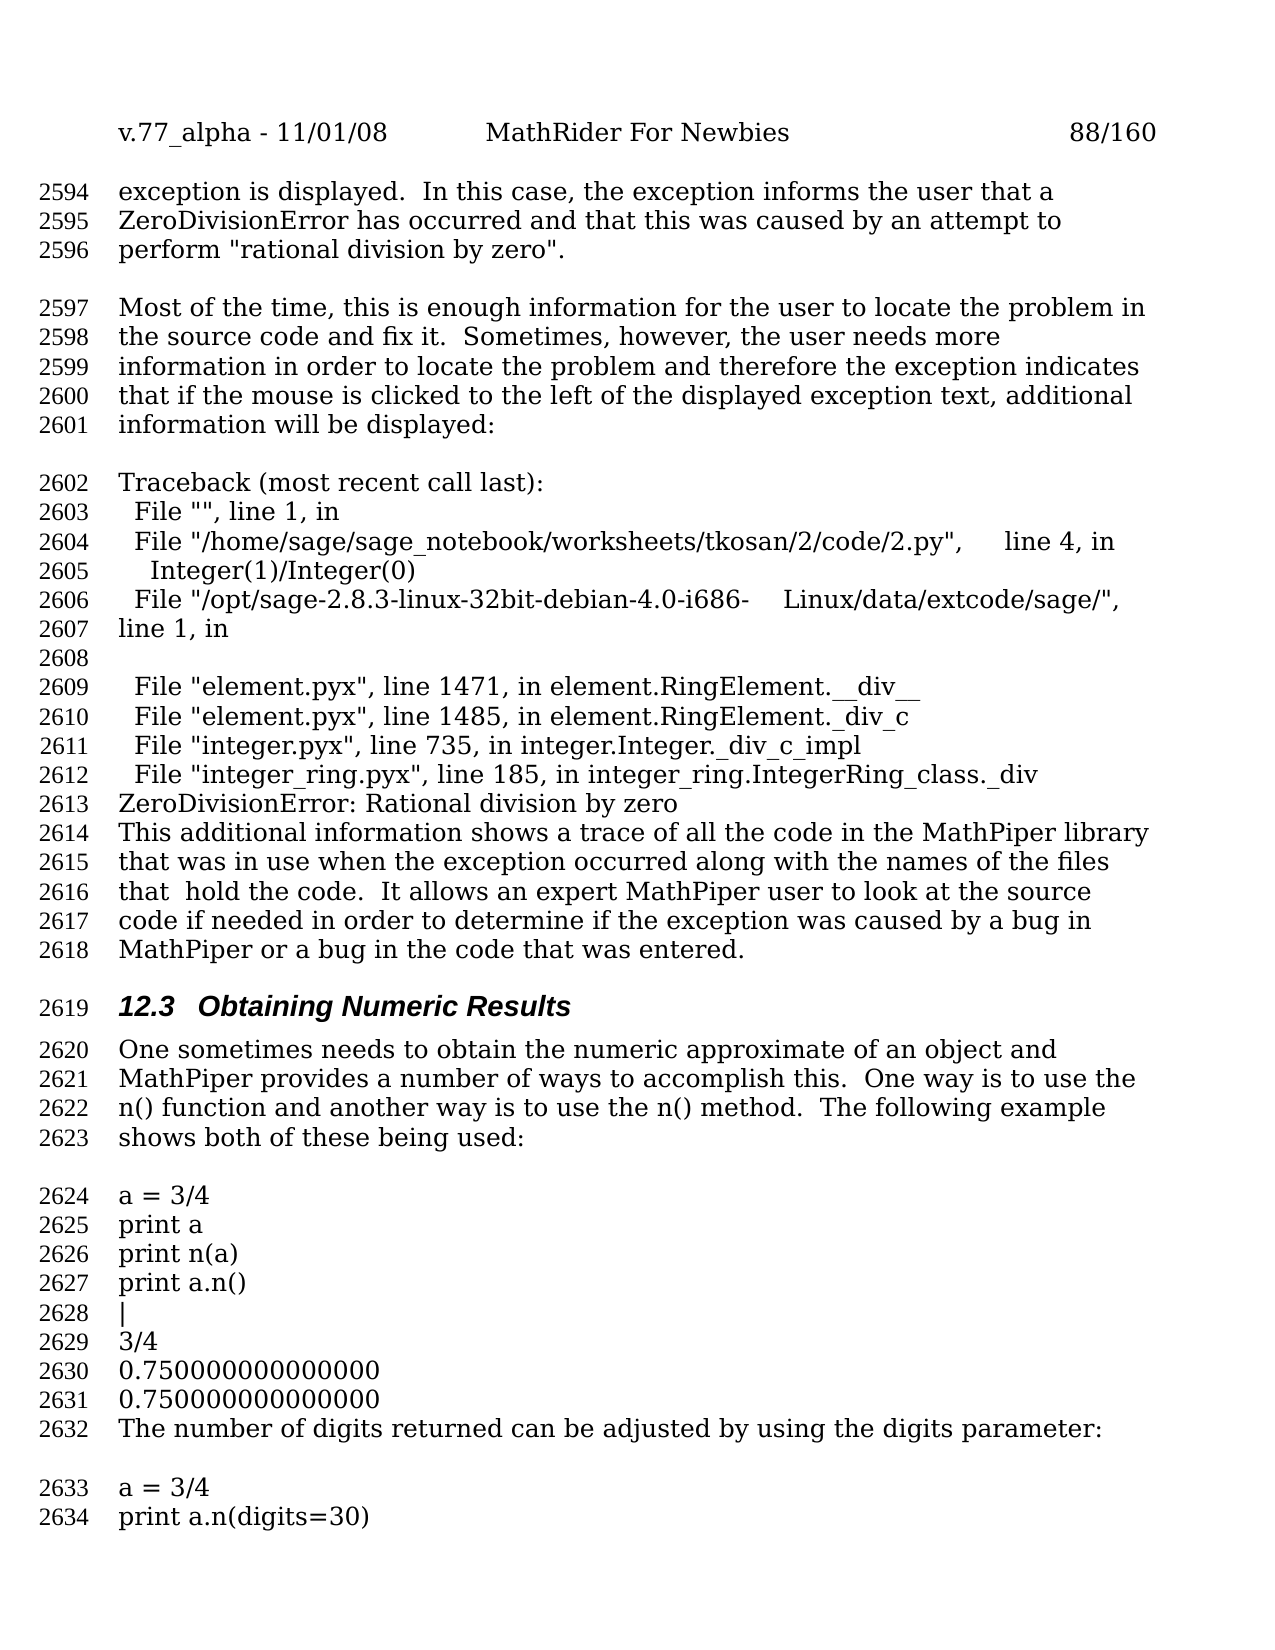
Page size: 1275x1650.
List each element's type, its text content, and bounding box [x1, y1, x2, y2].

text 3/4 [118, 1327, 1157, 1356]
text File "/opt/sage-2.8.3-linux-32bit-debian-4.0-i686- Linux/data/extcode/sage/", line 1, in [118, 585, 1157, 643]
text File "element.pyx", line 1485, in element.RingElement._div_c [118, 702, 1157, 731]
text One sometimes needs to obtain the numeric approximate of an object and MathPiper provides a number of ways to accomplish this. One way is to use the n() function and another way is to use the n() method. The following example shows both of these being used: [118, 1035, 1157, 1152]
text The number of digits returned can be adjusted by using the digits parameter: [118, 1414, 1157, 1444]
text ZeroDivisionError: Rational division by zero [118, 789, 1157, 818]
text Integer(1)/Integer(0) [118, 556, 1157, 585]
text exception is displayed. In this case, the exception informs the user that a ZeroDivisionError has occurred and that this was caused by an attempt to perform "rational division by zero". [118, 177, 1157, 264]
text | [118, 1298, 1157, 1327]
text Traceback (most recent call last): [118, 468, 1157, 498]
subtitle Obtaining Numeric Results [118, 989, 1157, 1023]
text 0.750000000000000 [118, 1356, 1157, 1385]
text File "integer_ring.pyx", line 185, in integer_ring.IntegerRing_class._div [118, 760, 1157, 789]
text print a [118, 1210, 1157, 1239]
text File "/home/sage/sage_notebook/worksheets/tkosan/2/code/2.py", line 4, in [118, 527, 1157, 556]
text print a.n(digits=30) [118, 1502, 1157, 1531]
text a = 3/4 [118, 1181, 1157, 1210]
text File "element.pyx", line 1471, in element.RingElement.__div__ [118, 673, 1157, 702]
text File "integer.pyx", line 735, in integer.Integer._div_c_impl [118, 731, 1157, 760]
text This additional information shows a trace of all the code in the MathPiper library that was in use when the exception occurred along with the names of the files that hold the code. It allows an expert MathPiper user to look at the source code if needed in order to determine if the exception was caused by a bug in MathPiper or a bug in the code that was entered. [118, 818, 1157, 964]
text 0.750000000000000 [118, 1385, 1157, 1414]
text print n(a) [118, 1239, 1157, 1269]
text print a.n() [118, 1269, 1157, 1298]
text File "", line 1, in [118, 498, 1157, 527]
text a = 3/4 [118, 1473, 1157, 1502]
text Most of the time, this is enough information for the user to locate the problem in the source code and fix it. Sometimes, however, the user needs more information in order to locate the problem and therefore the exception indicates that if the mouse is clicked to the left of the displayed exception text, additional information will be displayed: [118, 293, 1157, 439]
